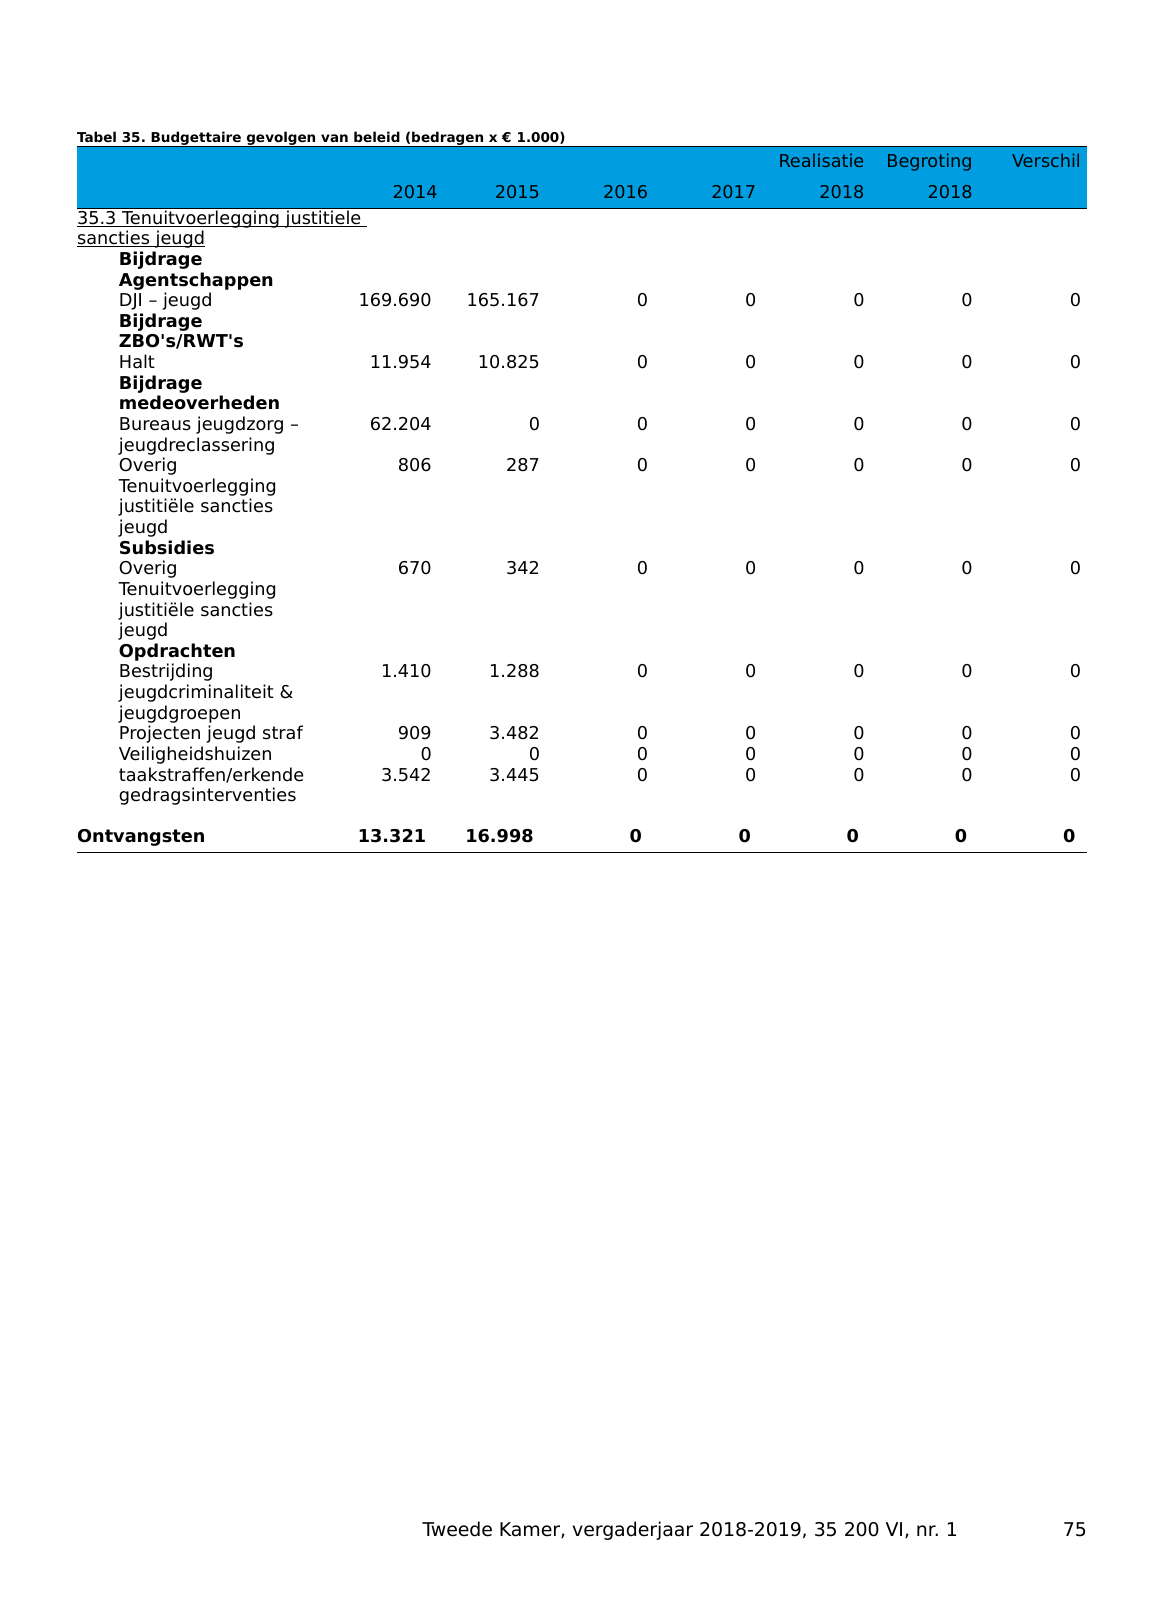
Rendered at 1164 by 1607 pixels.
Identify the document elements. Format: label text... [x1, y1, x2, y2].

table_cell [329, 806, 437, 826]
table_cell [438, 806, 546, 826]
table_cell [113, 806, 329, 826]
table_cell [329, 538, 437, 558]
table_cell 10.825 [438, 352, 546, 373]
table_cell 165.167 [438, 290, 546, 311]
table_cell 806 [329, 455, 437, 538]
table_cell 0 [546, 558, 654, 641]
table_cell [438, 538, 546, 558]
table_cell 0 [546, 661, 654, 723]
table_cell 342 [438, 558, 546, 641]
table_cell 0 [978, 765, 1087, 806]
table_cell [870, 806, 978, 826]
table_cell 0 [546, 744, 654, 764]
table_cell [113, 147, 329, 177]
table_cell Bijdrage Agentschappen [113, 249, 329, 290]
table_cell Verschil [978, 147, 1087, 177]
table_cell 0 [762, 290, 870, 311]
table_cell 2018 [762, 177, 870, 208]
table_cell Ontvangsten [77, 826, 329, 852]
table_cell [654, 311, 762, 352]
table_cell 0 [762, 744, 870, 764]
table_cell 0 [978, 352, 1087, 373]
table_cell [438, 641, 546, 661]
table_cell 0 [654, 455, 762, 538]
table_cell [77, 455, 113, 538]
table_cell [654, 806, 762, 826]
table_cell 0 [978, 661, 1087, 723]
table_cell [77, 723, 113, 744]
table_cell [438, 373, 546, 414]
table_cell 0 [870, 723, 978, 744]
table_cell Overig Tenuitvoerlegging justitiële sancties jeugd [113, 455, 329, 538]
table_cell [77, 558, 113, 641]
table_cell [77, 352, 113, 373]
table_cell DJI – jeugd [113, 290, 329, 311]
table_cell [77, 661, 113, 723]
table_cell Realisatie [329, 147, 870, 177]
table_cell Begroting [870, 147, 978, 177]
table_cell 13.321 [329, 826, 437, 852]
table_cell [77, 290, 113, 311]
table_cell [438, 249, 546, 290]
table_cell [762, 373, 870, 414]
table_cell [978, 641, 1087, 661]
table_cell 0 [654, 661, 762, 723]
table_cell 0 [762, 414, 870, 455]
table_cell 35.3 Tenuitvoerlegging justitiele sancties jeugd [77, 209, 437, 249]
table_cell 0 [762, 723, 870, 744]
table_cell 0 [762, 352, 870, 373]
table_cell 0 [870, 558, 978, 641]
table_cell [546, 538, 654, 558]
table_cell [77, 414, 113, 455]
table_cell 0 [546, 352, 654, 373]
table_cell 0 [978, 455, 1087, 538]
table_cell 0 [870, 826, 978, 852]
table_cell [870, 209, 978, 249]
table_cell [870, 311, 978, 352]
table_cell 0 [654, 723, 762, 744]
table_cell Halt [113, 352, 329, 373]
table_cell 0 [654, 352, 762, 373]
table_cell 169.690 [329, 290, 437, 311]
table_cell [870, 538, 978, 558]
table_cell 0 [654, 744, 762, 764]
table_cell [438, 209, 546, 249]
table_cell [762, 311, 870, 352]
table_cell 3.482 [438, 723, 546, 744]
table_cell 0 [870, 290, 978, 311]
table_cell [77, 249, 113, 290]
table_cell [870, 373, 978, 414]
table_cell 16.998 [438, 826, 546, 852]
table_cell 670 [329, 558, 437, 641]
table_cell [77, 641, 113, 661]
table_cell Opdrachten [113, 641, 329, 661]
table_cell 3.542 [329, 765, 437, 806]
table_cell 0 [762, 455, 870, 538]
table_cell 0 [978, 558, 1087, 641]
table_cell [762, 209, 870, 249]
table_cell [870, 641, 978, 661]
table_cell [654, 249, 762, 290]
table_cell 0 [762, 826, 870, 852]
table_cell [329, 249, 437, 290]
table_cell 0 [762, 558, 870, 641]
table_cell [438, 311, 546, 352]
table_cell 0 [329, 744, 437, 764]
table_cell [978, 311, 1087, 352]
table_cell 0 [546, 455, 654, 538]
table_cell taakstraffen/erkende gedragsinterventies [113, 765, 329, 806]
table_cell [546, 311, 654, 352]
table_cell 0 [978, 826, 1087, 852]
table_cell [978, 177, 1087, 208]
table_cell 0 [870, 414, 978, 455]
table_cell 11.954 [329, 352, 437, 373]
table_cell 0 [546, 723, 654, 744]
table_cell Bijdrage medeoverheden [113, 373, 329, 414]
table_cell [654, 373, 762, 414]
table_cell [77, 806, 113, 826]
table_cell [654, 209, 762, 249]
table_cell [654, 538, 762, 558]
table_cell [978, 538, 1087, 558]
table_cell 0 [762, 661, 870, 723]
table_cell 0 [438, 744, 546, 764]
table_cell 0 [870, 661, 978, 723]
table_cell 0 [546, 826, 654, 852]
table_cell 0 [978, 744, 1087, 764]
table_cell 62.204 [329, 414, 437, 455]
table_cell 0 [762, 765, 870, 806]
table_cell Bureaus jeugdzorg – jeugdreclassering [113, 414, 329, 455]
table_cell 909 [329, 723, 437, 744]
table_cell [978, 373, 1087, 414]
table_cell 2017 [654, 177, 762, 208]
table_cell [762, 538, 870, 558]
table_cell [77, 744, 113, 764]
table_cell 0 [870, 455, 978, 538]
table_cell 0 [546, 414, 654, 455]
table_cell [546, 806, 654, 826]
table_cell 2014 [329, 177, 437, 208]
table_cell Veiligheidshuizen [113, 744, 329, 764]
table_cell 0 [654, 558, 762, 641]
table_cell [329, 641, 437, 661]
table_cell Bestrijding jeugdcriminaliteit & jeugdgroepen [113, 661, 329, 723]
table_cell [329, 373, 437, 414]
table_cell [77, 311, 113, 352]
table_cell [978, 806, 1087, 826]
table_cell [762, 249, 870, 290]
table_cell 0 [978, 723, 1087, 744]
table_cell 2015 [438, 177, 546, 208]
table_cell 1.410 [329, 661, 437, 723]
table_cell 0 [654, 826, 762, 852]
table_cell [978, 209, 1087, 249]
table_cell [77, 373, 113, 414]
table_cell [762, 806, 870, 826]
table_cell 1.288 [438, 661, 546, 723]
table_cell 0 [870, 765, 978, 806]
table_cell [870, 249, 978, 290]
table_cell 0 [438, 414, 546, 455]
table_cell [654, 641, 762, 661]
table_cell [546, 209, 654, 249]
table_cell 2016 [546, 177, 654, 208]
table_cell 0 [654, 290, 762, 311]
table_cell 2018 [870, 177, 978, 208]
table_cell 0 [870, 352, 978, 373]
table_cell [546, 641, 654, 661]
table_cell 0 [654, 765, 762, 806]
table_cell [77, 538, 113, 558]
table_cell [77, 147, 113, 177]
table_cell 0 [978, 290, 1087, 311]
table_cell Projecten jeugd straf [113, 723, 329, 744]
table_cell 3.445 [438, 765, 546, 806]
table_cell 0 [978, 414, 1087, 455]
table_cell [329, 311, 437, 352]
table_cell [77, 765, 113, 806]
table_cell 0 [870, 744, 978, 764]
table_cell [978, 249, 1087, 290]
table_cell 0 [546, 290, 654, 311]
table_cell [546, 373, 654, 414]
table_cell 287 [438, 455, 546, 538]
table_cell 0 [654, 414, 762, 455]
table_cell Subsidies [113, 538, 329, 558]
table_cell 0 [546, 765, 654, 806]
table_cell Bijdrage ZBO's/RWT's [113, 311, 329, 352]
table_header Tabel 35. Budgettaire gevolgen van beleid (bedragen x € 1.000) [77, 130, 1087, 146]
table_cell [546, 249, 654, 290]
table_cell [762, 641, 870, 661]
table_cell Overig Tenuitvoerlegging justitiële sancties jeugd [113, 558, 329, 641]
